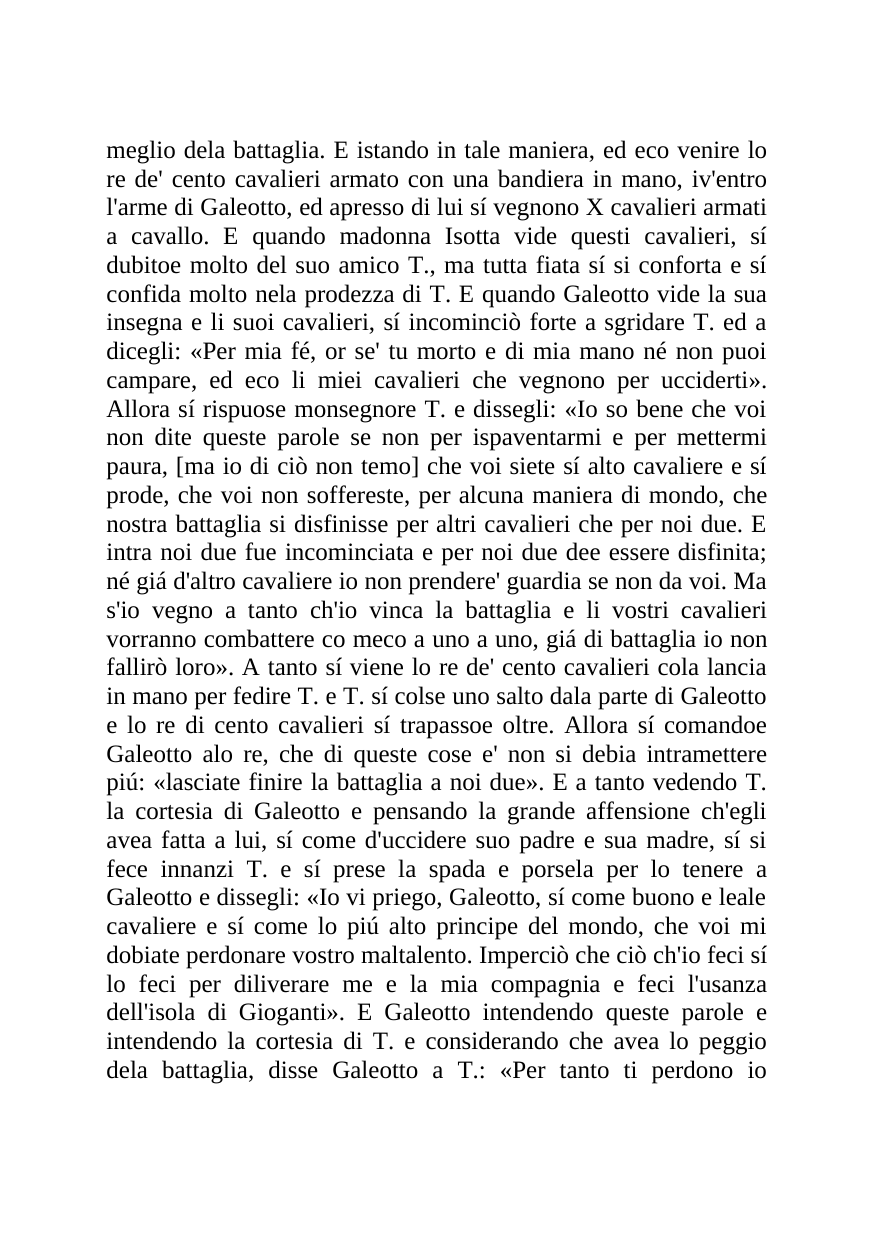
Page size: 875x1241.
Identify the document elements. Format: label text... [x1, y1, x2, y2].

text meglio dela battaglia. E istando in tale maniera, ed eco venire lo re de' cento cavalieri armato con una bandiera in mano, iv'entro l'arme di Galeotto, ed apresso di lui sí vegnono X cavalieri armati a cavallo. E quando madonna Isotta vide questi cavalieri, sí dubitoe molto del suo amico T., ma tutta fiata sí si conforta e sí confida molto nela prodezza di T. E quando Galeotto vide la sua insegna e li suoi cavalieri, sí incominciò forte a sgridare T. ed a dicegli: «Per mia fé, or se' tu morto e di mia mano né non puoi campare, ed eco li miei cavalieri che vegnono per ucciderti». Allora sí rispuose monsegnore T. e dissegli: «Io so bene che voi non dite queste parole se non per ispaventarmi e per mettermi paura, [ma io di ciò non temo] che voi siete sí alto cavaliere e sí prode, che voi non soffereste, per alcuna maniera di mondo, che nostra battaglia si disfinisse per altri cavalieri che per noi due. E intra noi due fue incominciata e per noi due dee essere disfinita; né giá d'altro cavaliere io non prendere' guardia se non da voi. Ma s'io vegno a tanto ch'io vinca la battaglia e li vostri cavalieri vorranno combattere co meco a uno a uno, giá di battaglia io non fallirò loro». A tanto sí viene lo re de' cento cavalieri cola lancia in mano per fedire T. e T. sí colse uno salto dala parte di Galeotto e lo re di cento cavalieri sí trapassoe oltre. Allora sí comandoe Galeotto alo re, che di queste cose e' non si debia intramettere piú: «lasciate finire la battaglia a noi due». E a tanto vedendo T. la cortesia di Galeotto e pensando la grande affensione ch'egli avea fatta a lui, sí come d'uccidere suo padre e sua madre, sí si fece innanzi T. e sí prese la spada e porsela per lo tenere a Galeotto e dissegli: «Io vi priego, Galeotto, sí come buono e leale cavaliere e sí come lo piú alto principe del mondo, che voi mi dobiate perdonare vostro maltalento. Imperciò che ciò ch'io feci sí lo feci per diliverare me e la mia compagnia e feci l'usanza dell'isola di Gioganti». E Galeotto intendendo queste parole e intendendo la cortesia di T. e considerando che avea lo peggio dela battaglia, disse Galeotto a T.: «Per tanto ti perdono io [106, 135, 768, 1084]
